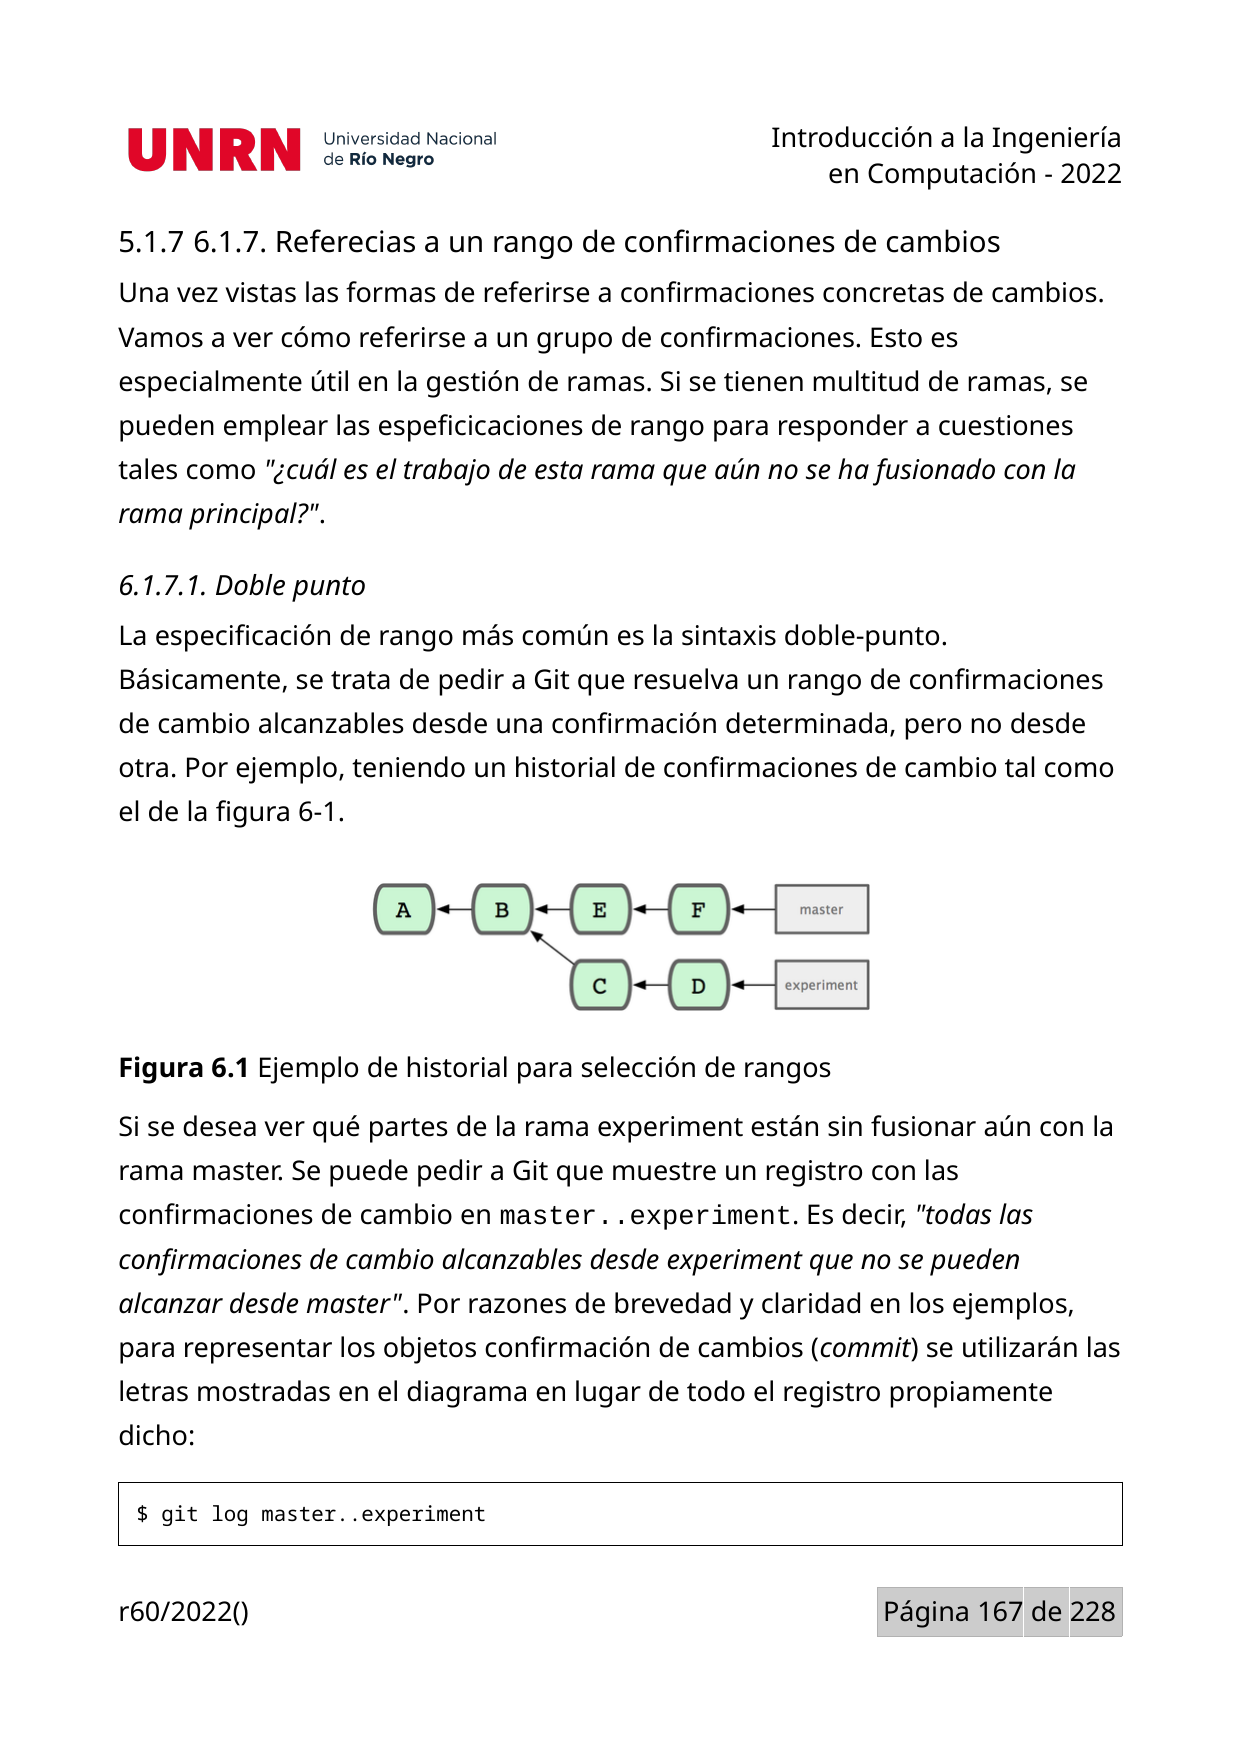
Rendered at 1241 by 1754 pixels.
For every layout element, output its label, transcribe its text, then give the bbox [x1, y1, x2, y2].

picture [118, 118, 505, 180]
text Figura 6.1 Ejemplo de historial para selección de rangos [118, 852, 1122, 1086]
picture [370, 881, 870, 1012]
subtitle 6.1.7. Referecias a un rango de confirmaciones de cambios [118, 221, 1122, 261]
text Si se desea ver qué partes de la rama experiment están sin fusionar aún con la rama master. Se puede pedir a Git que muestre un registro con las confirmaciones de cambio en master..experiment. Es decir, "todas las confirmaciones de cambio alcanzables desde experiment que no se pueden alcanzar desde master". Por razones de brevedad y claridad en los ejemplos, para representar los objetos confirmación de cambios (commit) se utilizarán las letras mostradas en el diagrama en lugar de todo el registro propiamente dicho: [118, 1107, 1122, 1454]
text La especificación de rango más común es la sintaxis doble-punto. Básicamente, se trata de pedir a Git que resuelva un rango de confirmaciones de cambio alcanzables desde una confirmación determinada, pero no desde otra. Por ejemplo, teniendo un historial de confirmaciones de cambio tal como el de la figura 6-1. [118, 616, 1122, 830]
subtitle 6.1.7.1. Doble punto [118, 566, 1122, 604]
text Una vez vistas las formas de referirse a confirmaciones concretas de cambios. Vamos a ver cómo referirse a un grupo de confirmaciones. Esto es especialmente útil en la gestión de ramas. Si se tienen multitud de ramas, se pueden emplear las espeficicaciones de rango para responder a cuestiones tales como "¿cuál es el trabajo de esta rama que aún no se ha fusionado con la rama principal?". [118, 274, 1122, 532]
text $ git log master..experiment [119, 1483, 1122, 1545]
